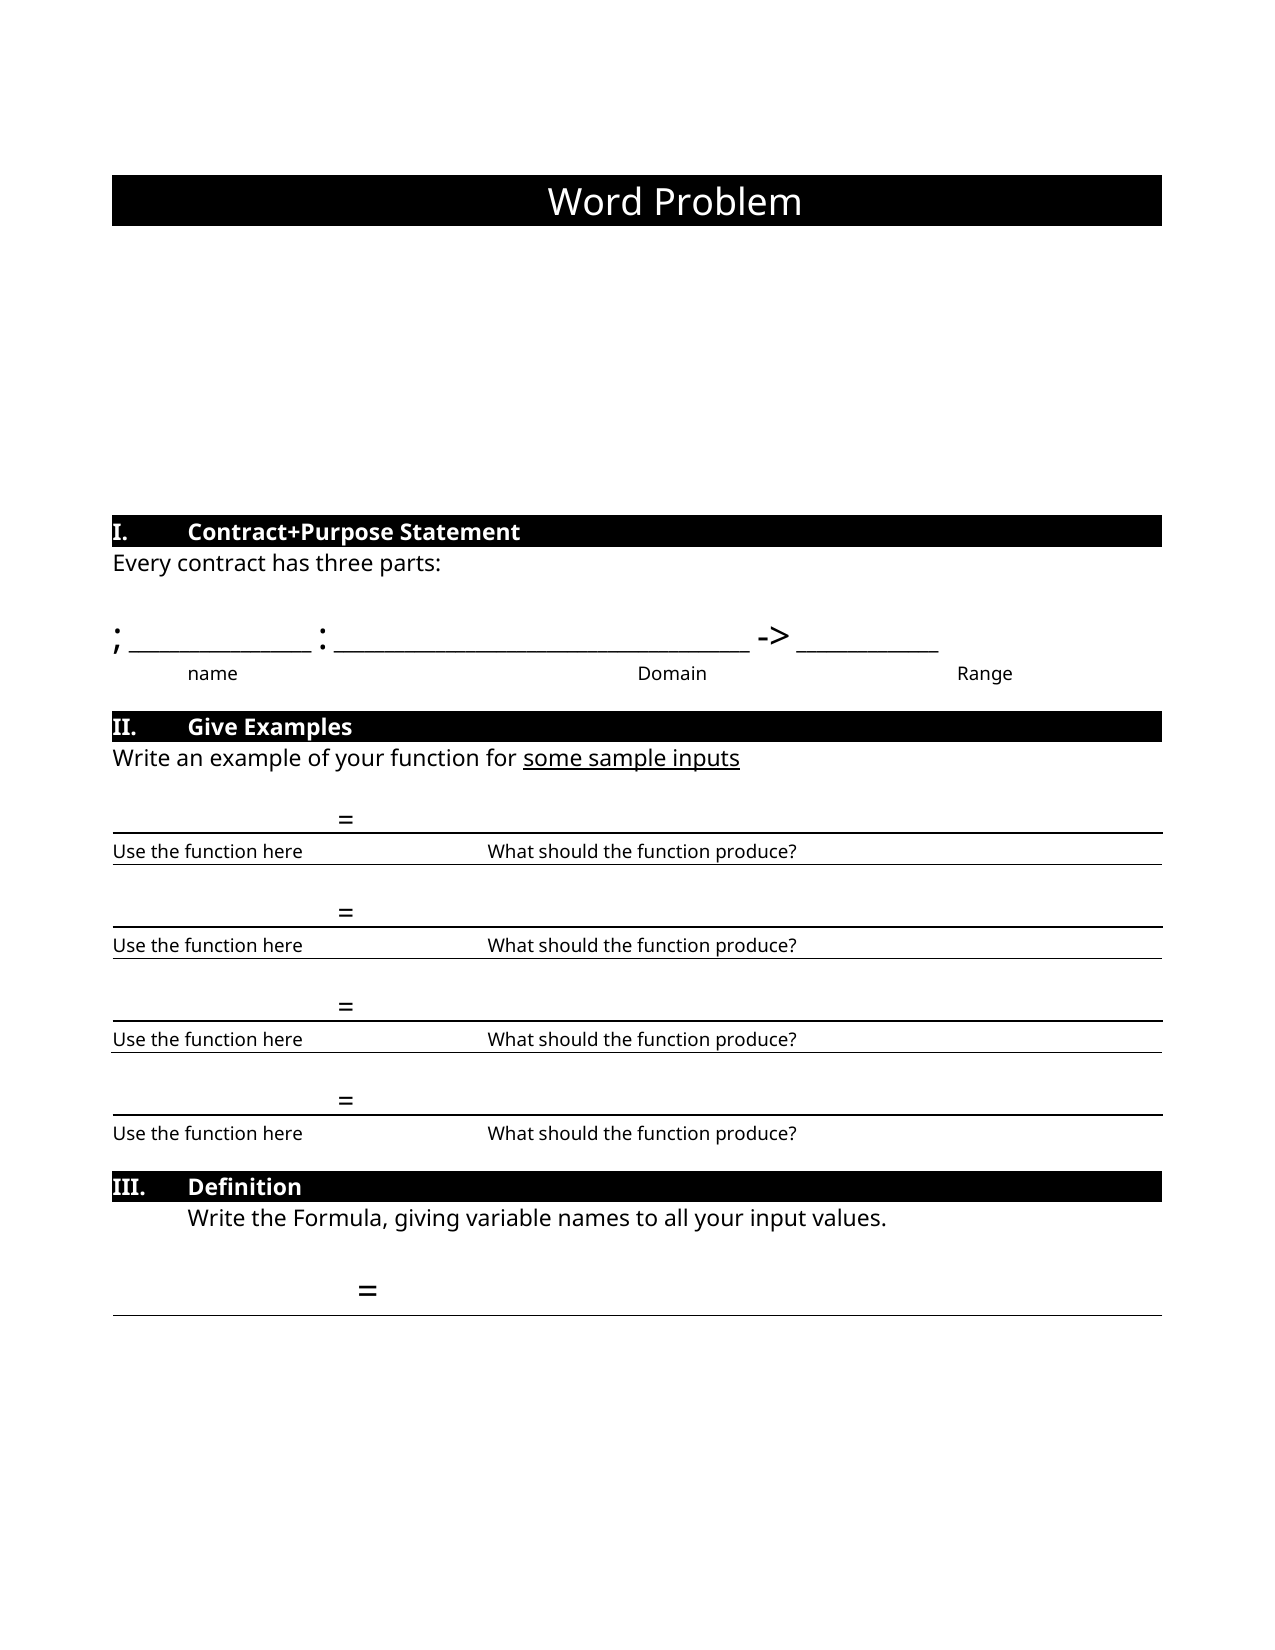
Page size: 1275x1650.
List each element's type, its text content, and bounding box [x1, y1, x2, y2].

text = [112, 893, 1162, 926]
text name Domain Range [112, 660, 1162, 686]
subtitle Contract+Purpose Statement [112, 515, 1162, 547]
text Every contract has three parts: [112, 547, 1162, 578]
text [112, 1115, 1162, 1120]
text [112, 1021, 1162, 1026]
text Use the function here What should the function produce? [112, 1120, 1162, 1146]
subtitle Definition [112, 1171, 1162, 1202]
text = [112, 1080, 1162, 1114]
text Use the function here What should the function produce? [112, 932, 1162, 958]
text = [112, 986, 1162, 1020]
text = [112, 799, 1162, 832]
list Write the Formula, giving variable names to all your input values. [150, 1202, 1162, 1233]
text [112, 927, 1162, 932]
text Use the function here What should the function produce? [112, 838, 1162, 864]
text Write an example of your function for some sample inputs [112, 742, 1162, 773]
subtitle Give Examples [112, 711, 1162, 742]
text = [112, 1264, 1162, 1315]
text [112, 833, 1162, 838]
text ; __________________ : _________________________________________ -> ______________ [112, 609, 1162, 660]
text Use the function here What should the function produce? [112, 1026, 1162, 1052]
subtitle Word Problem [112, 175, 1162, 226]
